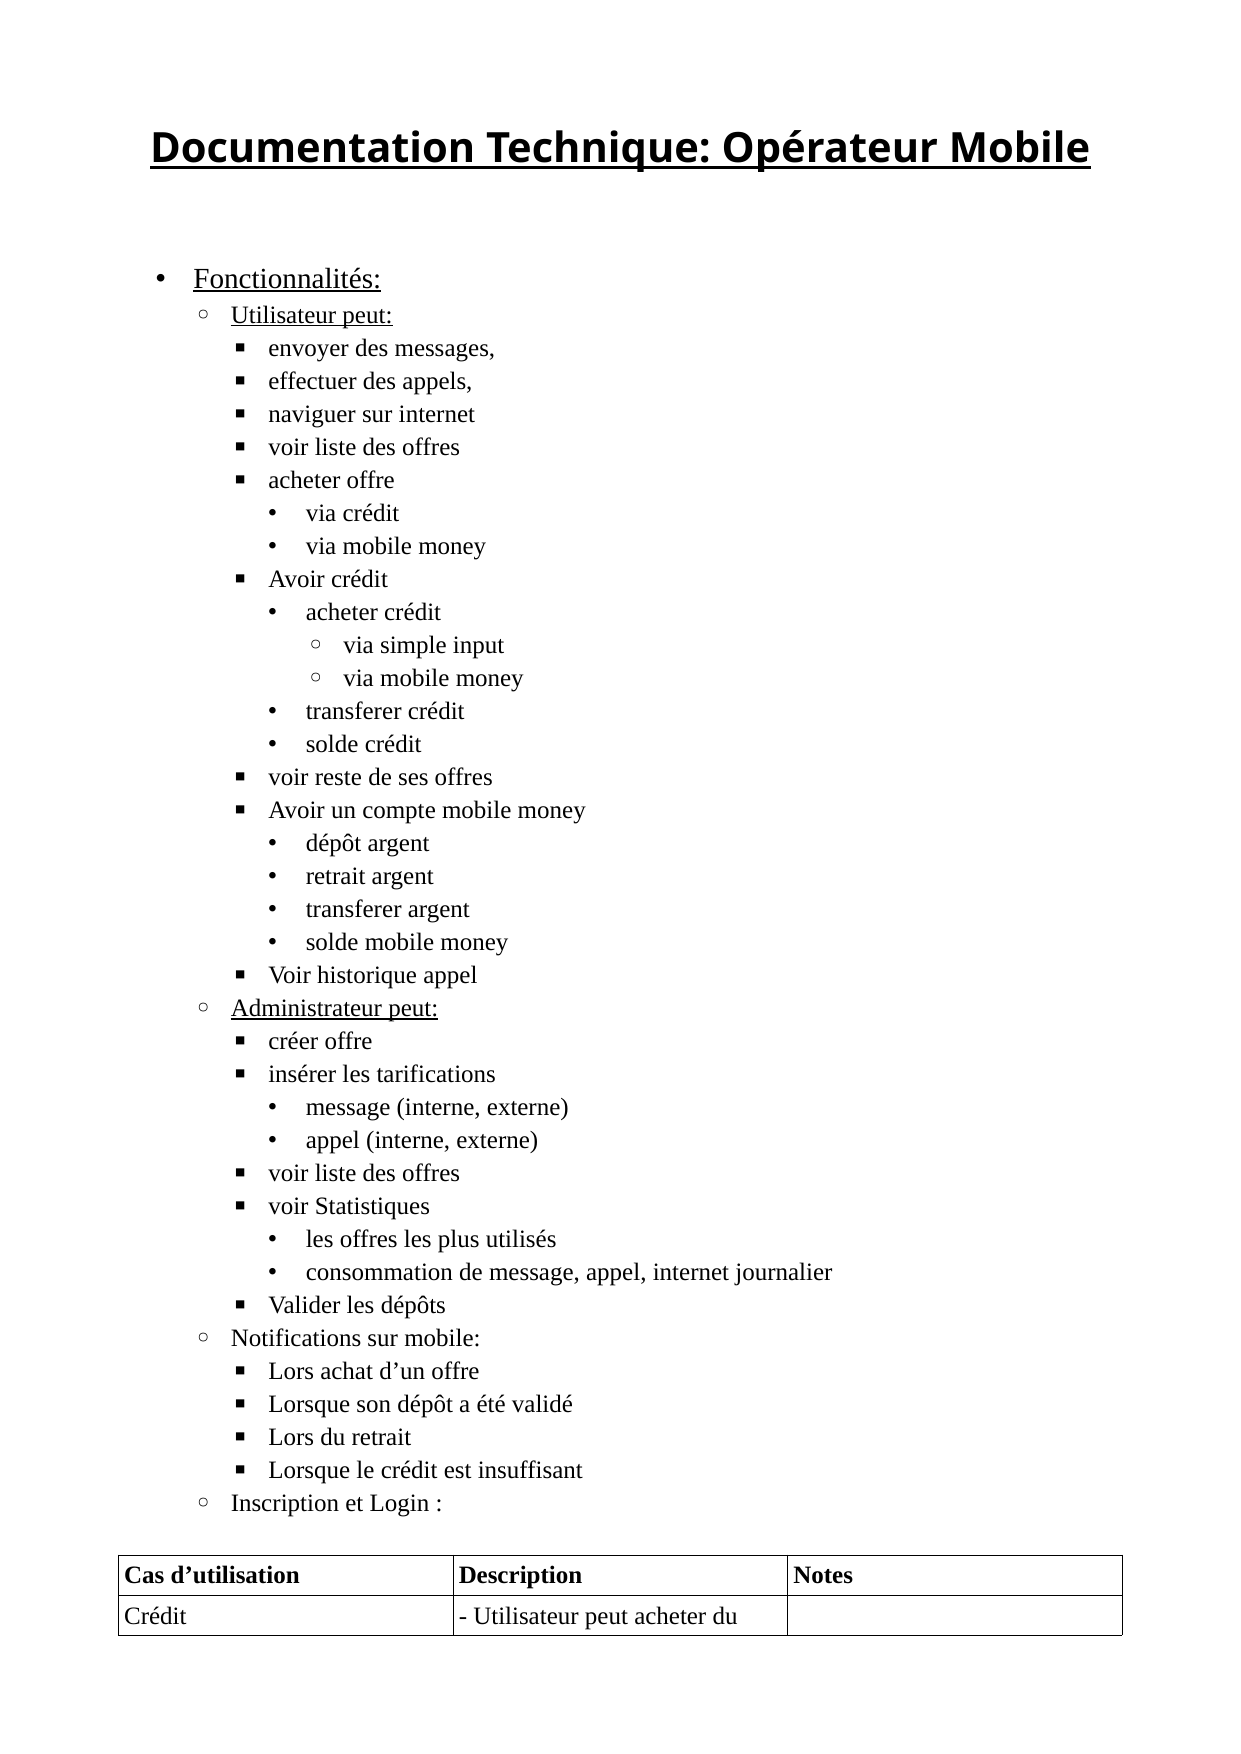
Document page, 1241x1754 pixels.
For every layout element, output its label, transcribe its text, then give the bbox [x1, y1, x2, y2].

list naviguer sur internet [231, 399, 1122, 428]
list voir liste des offres [231, 432, 1122, 461]
list dépôt argent [268, 828, 1122, 857]
list via crédit [268, 498, 1122, 527]
list Inscription et Login : [193, 1488, 1122, 1517]
list via simple input [306, 630, 1122, 659]
list Avoir crédit [231, 564, 1122, 593]
list Utilisateur peut: [193, 300, 1122, 328]
table_cell - Utilisateur peut acheter du [454, 1596, 787, 1635]
list Lors du retrait [231, 1422, 1122, 1451]
list Administrateur peut: [193, 993, 1122, 1022]
list solde crédit [268, 729, 1122, 758]
list créer offre [231, 1026, 1122, 1055]
list appel (interne, externe) [268, 1125, 1122, 1154]
list Voir historique appel [231, 960, 1122, 989]
list Fonctionnalités: [156, 261, 1122, 295]
list consommation de message, appel, internet journalier [268, 1257, 1122, 1286]
list les offres les plus utilisés [268, 1224, 1122, 1253]
list transferer crédit [268, 696, 1122, 725]
list effectuer des appels, [231, 366, 1122, 394]
list Avoir un compte mobile money [231, 795, 1122, 824]
list message (interne, externe) [268, 1092, 1122, 1121]
list Notifications sur mobile: [193, 1323, 1122, 1352]
list acheter crédit [268, 597, 1122, 626]
table_header Description [454, 1556, 787, 1595]
list Lors achat d’un offre [231, 1356, 1122, 1385]
table_header Notes [788, 1556, 1122, 1595]
list retrait argent [268, 861, 1122, 890]
list transferer argent [268, 894, 1122, 923]
list via mobile money [306, 663, 1122, 692]
table_cell [788, 1596, 1122, 1635]
list voir Statistiques [231, 1191, 1122, 1220]
list envoyer des messages, [231, 333, 1122, 362]
list Valider les dépôts [231, 1290, 1122, 1319]
list Lorsque le crédit est insuffisant [231, 1456, 1122, 1484]
table_header Cas d’utilisation [119, 1556, 453, 1595]
list insérer les tarifications [231, 1059, 1122, 1088]
text Documentation Technique: Opérateur Mobile [118, 118, 1122, 175]
list voir liste des offres [231, 1158, 1122, 1187]
list voir reste de ses offres [231, 762, 1122, 791]
list solde mobile money [268, 927, 1122, 956]
list Lorsque son dépôt a été validé [231, 1389, 1122, 1418]
list acheter offre [231, 465, 1122, 494]
list via mobile money [268, 531, 1122, 560]
table_cell Crédit [119, 1596, 453, 1635]
